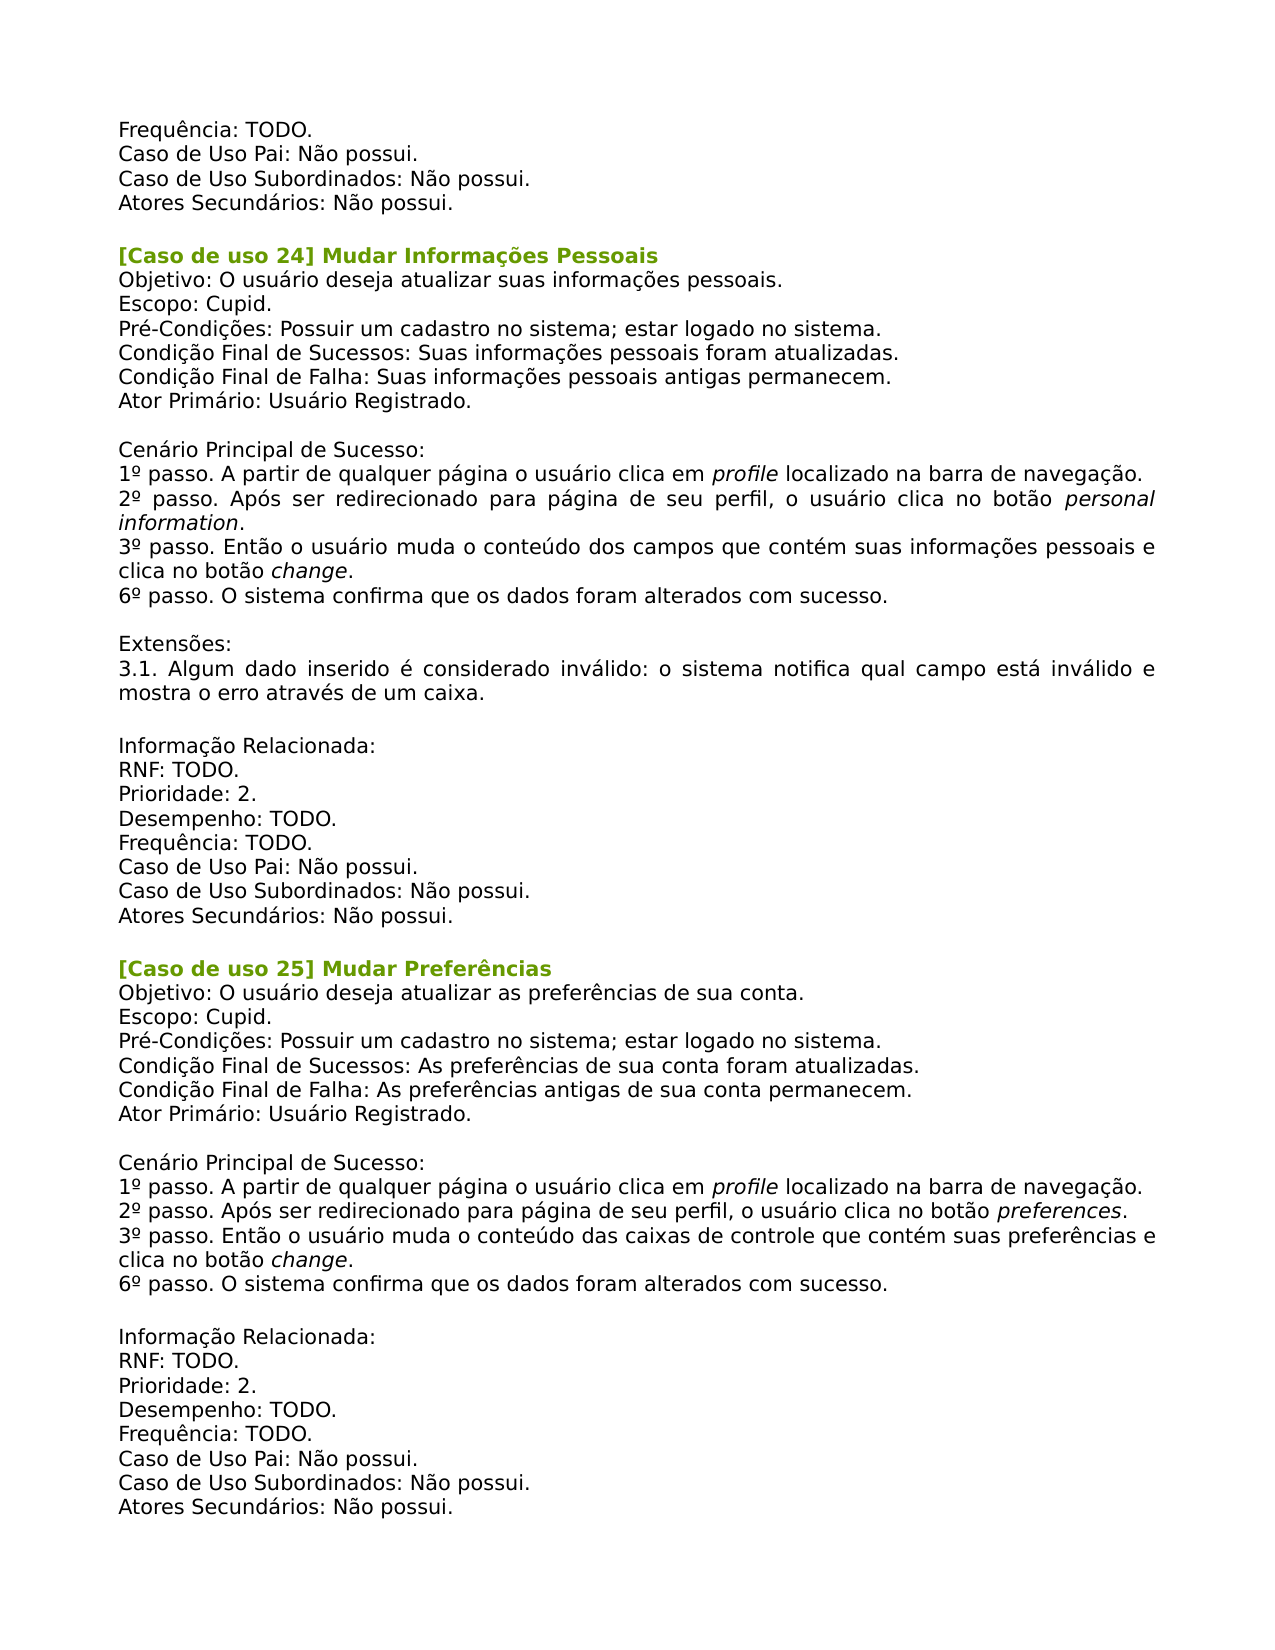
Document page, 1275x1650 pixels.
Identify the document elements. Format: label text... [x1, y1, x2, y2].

text 3º passo. Então o usuário muda o conteúdo das caixas de controle que contém suas preferências e clica no botão change. [118, 1224, 1157, 1272]
text Condição Final de Falha: Suas informações pessoais antigas permanecem. [118, 365, 1157, 389]
text Caso de Uso Subordinados: Não possui. [118, 1471, 1157, 1495]
text Prioridade: 2. [118, 1374, 1157, 1398]
text Atores Secundários: Não possui. [118, 1495, 1157, 1519]
text Caso de Uso Subordinados: Não possui. [118, 879, 1157, 904]
text [Caso de uso 24] Mudar Informações Pessoais [118, 244, 1157, 268]
text Extensões: [118, 632, 1157, 657]
text 2º passo. Após ser redirecionado para página de seu perfil, o usuário clica no botão personal information. [118, 487, 1157, 535]
text Ator Primário: Usuário Registrado. [118, 1102, 1157, 1127]
text RNF: TODO. [118, 1349, 1157, 1374]
text Condição Final de Sucessos: As preferências de sua conta foram atualizadas. [118, 1054, 1157, 1078]
text Atores Secundários: Não possui. [118, 904, 1157, 928]
text 2º passo. Após ser redirecionado para página de seu perfil, o usuário clica no botão preferences. [118, 1199, 1157, 1224]
text [Caso de uso 25] Mudar Preferências [118, 957, 1157, 981]
text Pré-Condições: Possuir um cadastro no sistema; estar logado no sistema. [118, 317, 1157, 341]
text 6º passo. O sistema confirma que os dados foram alterados com sucesso. [118, 584, 1157, 608]
text Prioridade: 2. [118, 782, 1157, 807]
text Cenário Principal de Sucesso: [118, 438, 1157, 462]
text 3.1. Algum dado inserido é considerado inválido: o sistema notifica qual campo está inválido e mostra o erro através de um caixa. [118, 657, 1157, 705]
text Desempenho: TODO. [118, 1398, 1157, 1422]
text Caso de Uso Pai: Não possui. [118, 142, 1157, 167]
text Pré-Condições: Possuir um cadastro no sistema; estar logado no sistema. [118, 1029, 1157, 1054]
text Atores Secundários: Não possui. [118, 191, 1157, 215]
text 3º passo. Então o usuário muda o conteúdo dos campos que contém suas informações pessoais e clica no botão change. [118, 535, 1157, 584]
text 6º passo. O sistema confirma que os dados foram alterados com sucesso. [118, 1272, 1157, 1297]
text Frequência: TODO. [118, 831, 1157, 855]
text Caso de Uso Subordinados: Não possui. [118, 167, 1157, 191]
text Condição Final de Sucessos: Suas informações pessoais foram atualizadas. [118, 341, 1157, 365]
text Frequência: TODO. [118, 118, 1157, 142]
text Condição Final de Falha: As preferências antigas de sua conta permanecem. [118, 1078, 1157, 1102]
text Informação Relacionada: [118, 734, 1157, 758]
text Caso de Uso Pai: Não possui. [118, 1447, 1157, 1471]
text Informação Relacionada: [118, 1325, 1157, 1349]
text Objetivo: O usuário deseja atualizar as preferências de sua conta. [118, 981, 1157, 1005]
text 1º passo. A partir de qualquer página o usuário clica em profile localizado na barra de navegação. [118, 1175, 1157, 1199]
text Frequência: TODO. [118, 1422, 1157, 1447]
text 1º passo. A partir de qualquer página o usuário clica em profile localizado na barra de navegação. [118, 462, 1157, 487]
text Escopo: Cupid. [118, 292, 1157, 317]
text RNF: TODO. [118, 758, 1157, 782]
text Escopo: Cupid. [118, 1005, 1157, 1029]
text Caso de Uso Pai: Não possui. [118, 855, 1157, 879]
text Ator Primário: Usuário Registrado. [118, 389, 1157, 414]
text Objetivo: O usuário deseja atualizar suas informações pessoais. [118, 268, 1157, 292]
text Desempenho: TODO. [118, 807, 1157, 831]
text Cenário Principal de Sucesso: [118, 1151, 1157, 1175]
